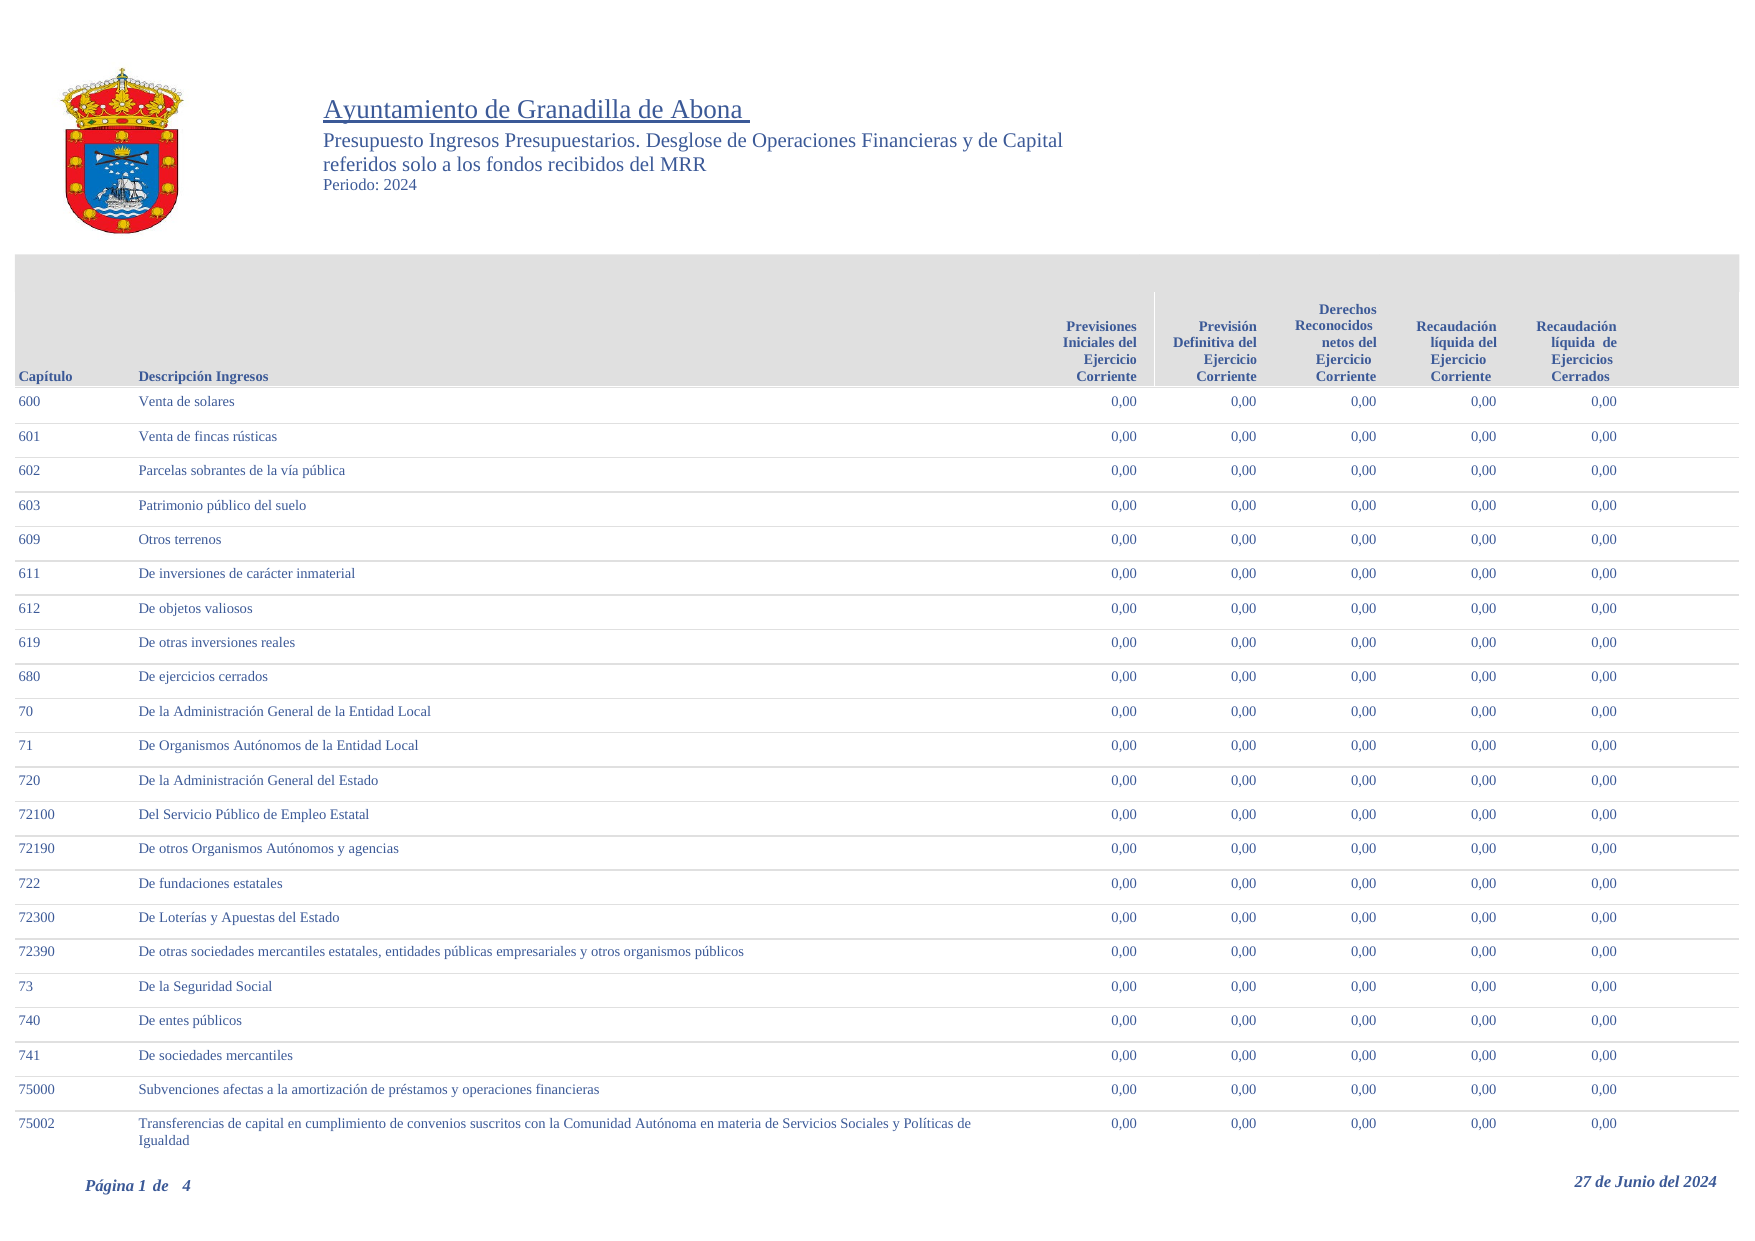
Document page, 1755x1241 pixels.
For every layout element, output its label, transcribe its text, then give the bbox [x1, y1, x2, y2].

table_cell 0,00 [1155, 699, 1276, 732]
table_cell 0,00 [1396, 527, 1516, 560]
table_cell 0,00 [1155, 596, 1276, 629]
table_cell 0,00 [1155, 458, 1276, 491]
table_cell 0,00 [1396, 424, 1516, 457]
table_cell 0,00 [1017, 665, 1154, 697]
table_cell 0,00 [1516, 733, 1739, 766]
table_cell 0,00 [1155, 940, 1276, 972]
table_cell 0,00 [1276, 974, 1396, 1007]
table_cell 0,00 [1396, 940, 1516, 972]
table_cell 0,00 [1155, 837, 1276, 869]
table_cell 603 [15, 493, 105, 526]
table_cell 72190 [15, 837, 105, 869]
table_cell Transferencias de capital en cumplimiento de convenios suscritos con la Comunidad Autónoma en materia de Servicios Sociales y Políticas de Igualdad [105, 1112, 1017, 1157]
table_cell 0,00 [1155, 802, 1276, 835]
table_cell 0,00 [1276, 424, 1396, 457]
table_cell 0,00 [1396, 802, 1516, 835]
table_cell 72100 [15, 802, 105, 835]
table_cell De sociedades mercantiles [105, 1043, 1017, 1076]
table_cell 0,00 [1276, 871, 1396, 904]
table_cell 0,00 [1017, 871, 1154, 904]
table_cell 0,00 [1155, 1008, 1276, 1041]
table_cell Parcelas sobrantes de la vía pública [105, 458, 1017, 491]
table_cell De otros Organismos Autónomos y agencias [105, 837, 1017, 869]
table_cell 0,00 [1396, 871, 1516, 904]
table_cell 0,00 [1516, 974, 1739, 1007]
table_cell 0,00 [1276, 1112, 1396, 1157]
table_cell 0,00 [1396, 1008, 1516, 1041]
table_cell 0,00 [1396, 837, 1516, 869]
table_cell 0,00 [1017, 630, 1154, 663]
table_cell 0,00 [1017, 1008, 1154, 1041]
table_cell 0,00 [1276, 1008, 1396, 1041]
table_cell 0,00 [1516, 493, 1739, 526]
table_cell 0,00 [1017, 562, 1154, 594]
table_cell 0,00 [1276, 630, 1396, 663]
table_cell De Loterías y Apuestas del Estado [105, 905, 1017, 938]
table_cell Venta de solares [105, 388, 1017, 422]
table_cell 0,00 [1017, 527, 1154, 560]
table_cell Otros terrenos [105, 527, 1017, 560]
table_cell 0,00 [1516, 424, 1739, 457]
table_cell 73 [15, 974, 105, 1007]
table_cell 680 [15, 665, 105, 697]
table_cell 0,00 [1516, 699, 1739, 732]
table_cell 0,00 [1396, 699, 1516, 732]
table_cell 0,00 [1396, 768, 1516, 801]
table_cell 0,00 [1396, 1077, 1516, 1110]
table_cell 0,00 [1276, 699, 1396, 732]
table_cell De objetos valiosos [105, 596, 1017, 629]
table_cell 0,00 [1276, 562, 1396, 594]
table_cell 0,00 [1276, 802, 1396, 835]
table_cell De inversiones de carácter inmaterial [105, 562, 1017, 594]
table_cell 0,00 [1276, 905, 1396, 938]
table_cell 0,00 [1276, 388, 1396, 422]
table_cell 0,00 [1396, 905, 1516, 938]
table_cell 0,00 [1017, 733, 1154, 766]
table_cell 741 [15, 1043, 105, 1076]
table_cell 0,00 [1516, 596, 1739, 629]
table_cell 0,00 [1396, 1112, 1516, 1157]
table_cell 0,00 [1017, 974, 1154, 1007]
table_cell 0,00 [1276, 1077, 1396, 1110]
table_cell 0,00 [1155, 1077, 1276, 1110]
table_cell 0,00 [1516, 940, 1739, 972]
table_cell 0,00 [1516, 1008, 1739, 1041]
table_cell 0,00 [1155, 424, 1276, 457]
table_cell 0,00 [1516, 1043, 1739, 1076]
table_cell 0,00 [1017, 905, 1154, 938]
table_cell 0,00 [1276, 940, 1396, 972]
table_cell 0,00 [1155, 388, 1276, 422]
table_cell De otras inversiones reales [105, 630, 1017, 663]
table_cell 0,00 [1017, 699, 1154, 732]
table_cell 0,00 [1155, 768, 1276, 801]
table_cell 0,00 [1396, 562, 1516, 594]
table_cell 0,00 [1017, 940, 1154, 972]
table_cell 0,00 [1276, 837, 1396, 869]
table_cell 0,00 [1396, 458, 1516, 491]
table_cell 71 [15, 733, 105, 766]
table_header Recaudación líquida de Ejercicios Cerrados [1516, 292, 1739, 386]
table_cell 0,00 [1276, 458, 1396, 491]
table_cell 0,00 [1155, 665, 1276, 697]
table_cell 612 [15, 596, 105, 629]
table_cell 602 [15, 458, 105, 491]
table_cell Patrimonio público del suelo [105, 493, 1017, 526]
table_cell Venta de fincas rústicas [105, 424, 1017, 457]
table_cell 72390 [15, 940, 105, 972]
table_cell De otras sociedades mercantiles estatales, entidades públicas empresariales y otros organismos públicos [105, 940, 1017, 972]
table_cell 75000 [15, 1077, 105, 1110]
table_cell 0,00 [1155, 1043, 1276, 1076]
table_cell 0,00 [1276, 493, 1396, 526]
table_cell 619 [15, 630, 105, 663]
table_cell 0,00 [1017, 1043, 1154, 1076]
table_cell 0,00 [1396, 1043, 1516, 1076]
table_cell 0,00 [1516, 905, 1739, 938]
table_cell 0,00 [1516, 458, 1739, 491]
table_cell 0,00 [1017, 837, 1154, 869]
table_header Previsión Definitiva del Ejercicio Corriente [1155, 292, 1276, 386]
table_cell 0,00 [1396, 733, 1516, 766]
table_cell 0,00 [1396, 665, 1516, 697]
table_cell 0,00 [1155, 527, 1276, 560]
table_cell 0,00 [1017, 388, 1154, 422]
table_cell 0,00 [1155, 905, 1276, 938]
table_cell 72300 [15, 905, 105, 938]
table_cell 0,00 [1396, 493, 1516, 526]
table_cell De la Administración General de la Entidad Local [105, 699, 1017, 732]
table_cell 0,00 [1276, 1043, 1396, 1076]
table_cell 0,00 [1396, 974, 1516, 1007]
table_cell 0,00 [1017, 596, 1154, 629]
table_cell 0,00 [1516, 1077, 1739, 1110]
table_cell De Organismos Autónomos de la Entidad Local [105, 733, 1017, 766]
table_cell 600 [15, 388, 105, 422]
table_cell 0,00 [1516, 768, 1739, 801]
table_cell 0,00 [1396, 388, 1516, 422]
table_cell 0,00 [1516, 630, 1739, 663]
table_cell 0,00 [1155, 974, 1276, 1007]
table_header Previsiones Iniciales del Ejercicio Corriente [1017, 292, 1154, 386]
table_cell 0,00 [1516, 802, 1739, 835]
table_cell 0,00 [1276, 527, 1396, 560]
table_cell 0,00 [1017, 768, 1154, 801]
table_cell 0,00 [1516, 837, 1739, 869]
table_cell 0,00 [1155, 493, 1276, 526]
table_cell De fundaciones estatales [105, 871, 1017, 904]
table_cell 0,00 [1396, 596, 1516, 629]
table_cell 0,00 [1516, 1112, 1739, 1157]
table_cell 0,00 [1276, 733, 1396, 766]
table_header Recaudación líquida del Ejercicio Corriente [1396, 292, 1516, 386]
table_cell 0,00 [1276, 768, 1396, 801]
table_cell 0,00 [1017, 424, 1154, 457]
table_cell 70 [15, 699, 105, 732]
table_cell 0,00 [1017, 458, 1154, 491]
table_cell De la Administración General del Estado [105, 768, 1017, 801]
table_cell 720 [15, 768, 105, 801]
table_cell 740 [15, 1008, 105, 1041]
table_header Descripción Ingresos [105, 292, 1017, 386]
table_cell 0,00 [1017, 802, 1154, 835]
table_cell 0,00 [1396, 630, 1516, 663]
table_cell 722 [15, 871, 105, 904]
table_header Capítulo [15, 292, 105, 386]
table_cell 75002 [15, 1112, 105, 1157]
table_cell 0,00 [1516, 388, 1739, 422]
table_header Derechos Reconocidos netos del Ejercicio Corriente [1276, 292, 1396, 386]
table_cell 0,00 [1017, 1077, 1154, 1110]
table_cell 0,00 [1276, 596, 1396, 629]
table_cell 0,00 [1155, 630, 1276, 663]
table_cell Subvenciones afectas a la amortización de préstamos y operaciones financieras [105, 1077, 1017, 1110]
table_cell 0,00 [1516, 562, 1739, 594]
table_cell 0,00 [1276, 665, 1396, 697]
table_cell 609 [15, 527, 105, 560]
table_cell De ejercicios cerrados [105, 665, 1017, 697]
table_cell De entes públicos [105, 1008, 1017, 1041]
table_cell 0,00 [1017, 493, 1154, 526]
table_cell 0,00 [1017, 1112, 1154, 1157]
table_cell 0,00 [1516, 871, 1739, 904]
table_cell 0,00 [1155, 562, 1276, 594]
table_cell De la Seguridad Social [105, 974, 1017, 1007]
table_cell 0,00 [1516, 527, 1739, 560]
table_cell 601 [15, 424, 105, 457]
table_cell 0,00 [1155, 733, 1276, 766]
table_cell 0,00 [1516, 665, 1739, 697]
table_cell 611 [15, 562, 105, 594]
table_cell 0,00 [1155, 871, 1276, 904]
table_cell Del Servicio Público de Empleo Estatal [105, 802, 1017, 835]
table_cell 0,00 [1155, 1112, 1276, 1157]
